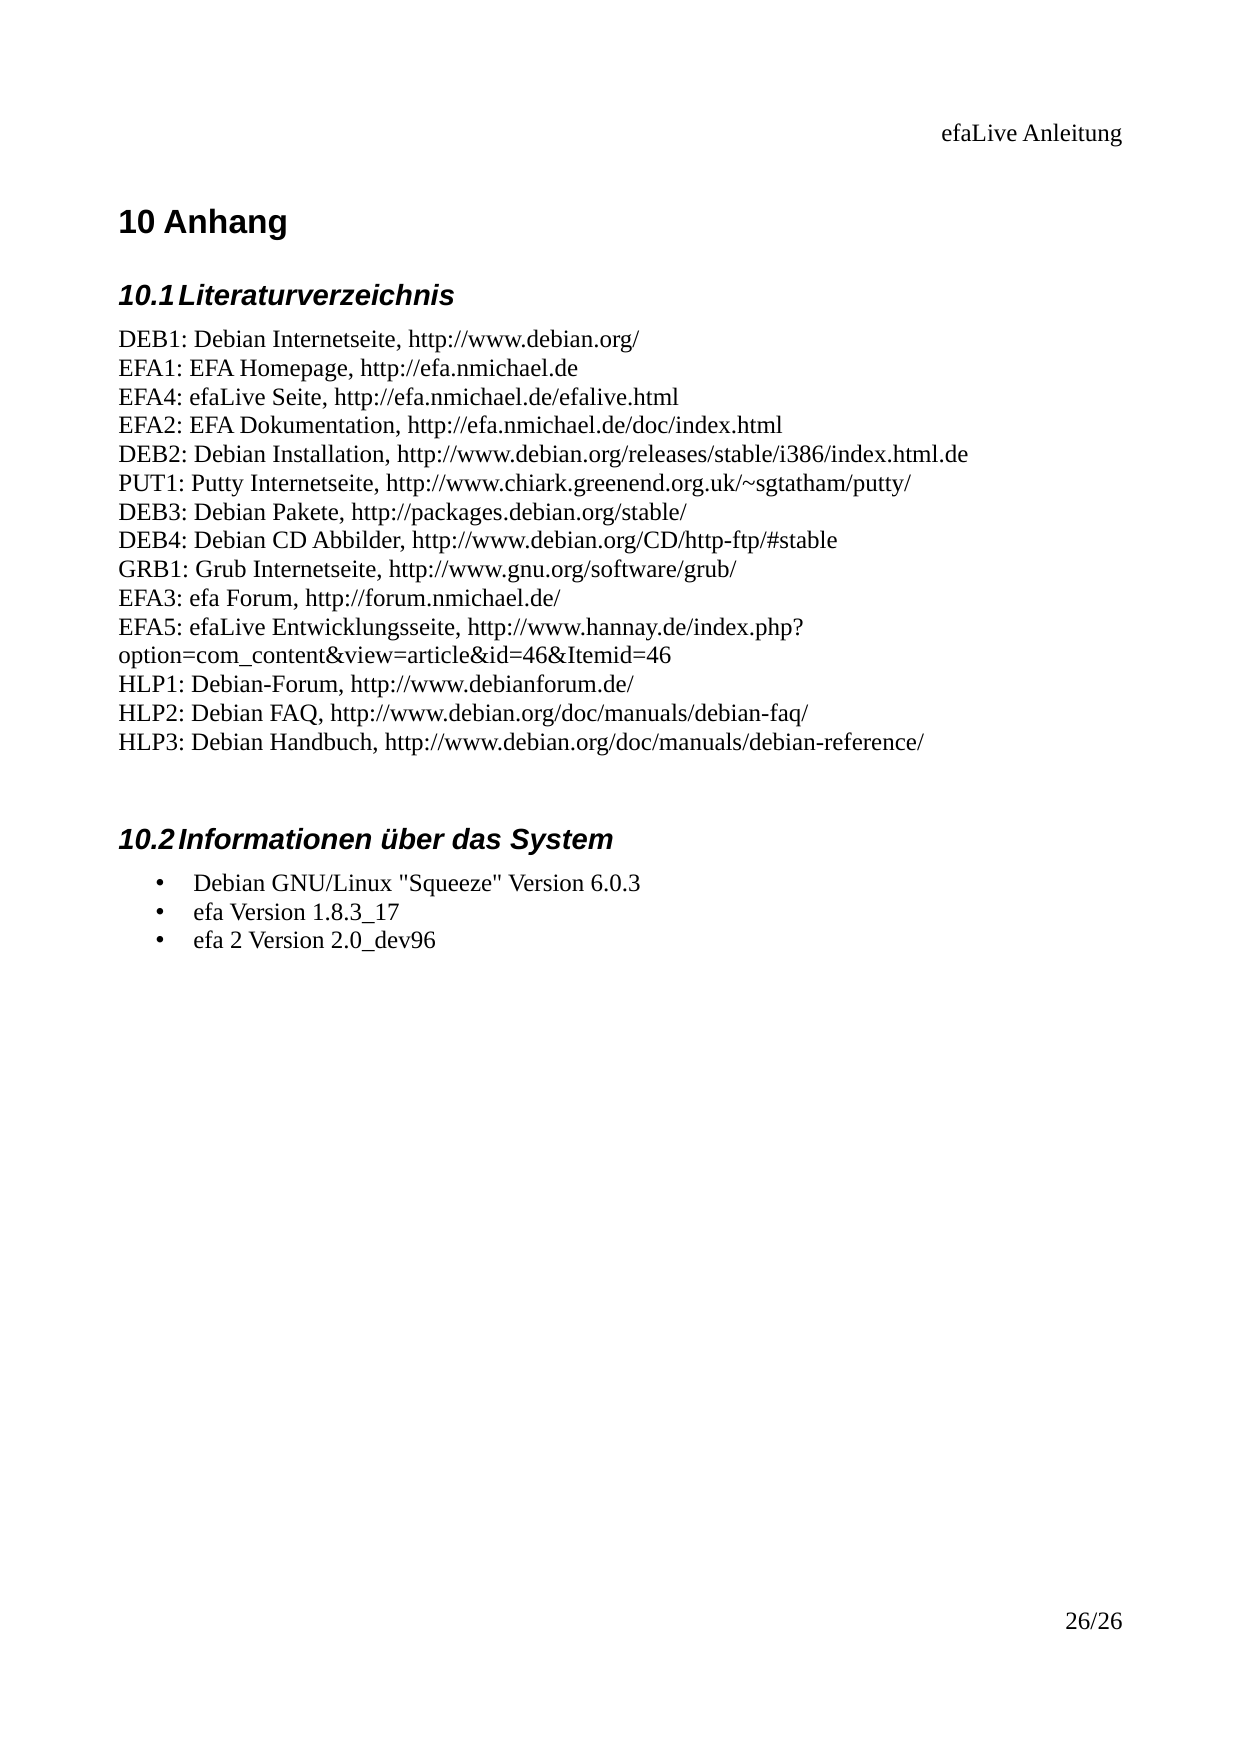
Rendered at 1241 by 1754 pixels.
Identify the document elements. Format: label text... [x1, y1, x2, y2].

text HLP1: Debian-Forum, http://www.debianforum.de/ [118, 669, 1122, 698]
list efa Version 1.8.3_17 [156, 897, 1122, 925]
subtitle Literaturverzeichnis [118, 278, 1122, 312]
text EFA2: EFA Dokumentation, http://efa.nmichael.de/doc/index.html [118, 411, 1122, 439]
subtitle Informationen über das System [118, 822, 1122, 855]
text EFA3: efa Forum, http://forum.nmichael.de/ [118, 583, 1122, 612]
text EFA1: EFA Homepage, http://efa.nmichael.de [118, 353, 1122, 382]
text DEB1: Debian Internetseite, http://www.debian.org/ [118, 324, 1122, 353]
text DEB4: Debian CD Abbilder, http://www.debian.org/CD/http-ftp/#stable [118, 526, 1122, 554]
text DEB3: Debian Pakete, http://packages.debian.org/stable/ [118, 497, 1122, 526]
subtitle Anhang [118, 202, 1122, 241]
text HLP2: Debian FAQ, http://www.debian.org/doc/manuals/debian-faq/ [118, 698, 1122, 727]
text HLP3: Debian Handbuch, http://www.debian.org/doc/manuals/debian-reference/ [118, 727, 1122, 756]
text PUT1: Putty Internetseite, http://www.chiark.greenend.org.uk/~sgtatham/putty/ [118, 468, 1122, 497]
text DEB2: Debian Installation, http://www.debian.org/releases/stable/i386/index.html.de [118, 439, 1122, 468]
list efa 2 Version 2.0_dev96 [156, 925, 1122, 954]
text EFA5: efaLive Entwicklungsseite, http://www.hannay.de/index.php?option=com_content&view=article&id=46&Itemid=46 [118, 612, 1122, 669]
list Debian GNU/Linux "Squeeze" Version 6.0.3 [156, 868, 1122, 897]
text GRB1: Grub Internetseite, http://www.gnu.org/software/grub/ [118, 554, 1122, 583]
text EFA4: efaLive Seite, http://efa.nmichael.de/efalive.html [118, 382, 1122, 411]
